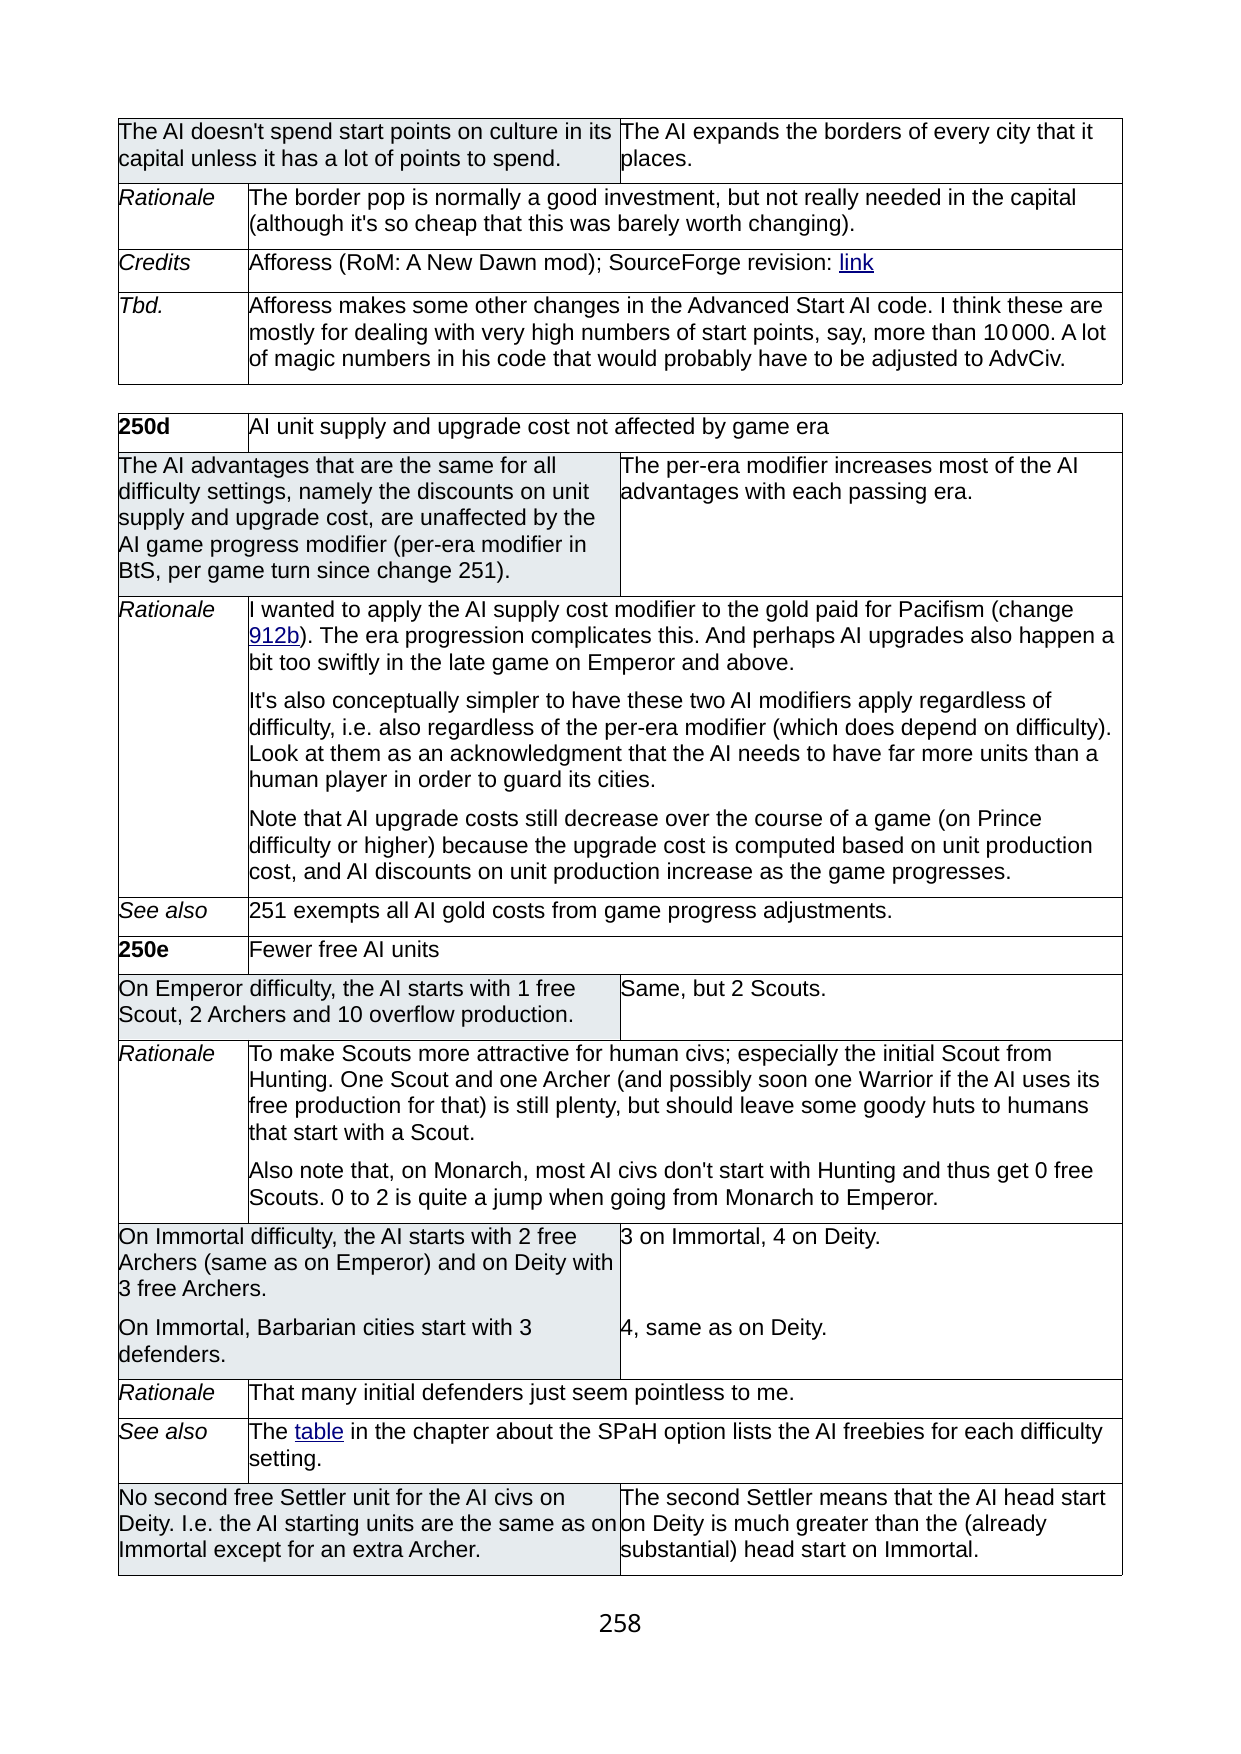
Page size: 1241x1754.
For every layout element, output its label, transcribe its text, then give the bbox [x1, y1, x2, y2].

table_header 250d [119, 414, 248, 452]
table_cell Rationale [119, 597, 248, 897]
table_cell On Immortal difficulty, the AI starts with 2 free Archers (same as on Emperor) and on Deity with 3 free Archers. On Immortal, Barbarian cities start with 3 defenders. [119, 1224, 620, 1379]
table_cell That many initial defenders just seem pointless to me. [249, 1380, 1122, 1418]
table_cell The AI expands the borders of every city that it places. [621, 119, 1122, 183]
table_cell No second free Settler unit for the AI civs on Deity. I.e. the AI starting units are the same as on Immortal except for an extra Archer. [119, 1484, 620, 1575]
table_cell To make Scouts more attractive for human civs; especially the initial Scout from Hunting. One Scout and one Archer (and possibly soon one Warrior if the AI uses its free production for that) is still plenty, but should leave some goody huts to humans that start with a Scout. Also note that, on Monarch, most AI civs don't start with Hunting and thus get 0 free Scouts. 0 to 2 is quite a jump when going from Monarch to Emperor. [249, 1041, 1122, 1223]
table_cell Credits [119, 250, 248, 292]
table_cell Same, but 2 Scouts. [621, 975, 1122, 1039]
table_cell Rationale [119, 184, 248, 248]
table_header AI unit supply and upgrade cost not affected by game era [249, 414, 1122, 452]
table_cell Rationale [119, 1380, 248, 1418]
table_cell See also [119, 898, 248, 936]
table_cell Afforess (RoM: A New Dawn mod); SourceForge revision: link [249, 250, 1122, 292]
table_cell The border pop is normally a good investment, but not really needed in the capital (although it's so cheap that this was barely worth changing). [249, 184, 1122, 248]
table_cell I wanted to apply the AI supply cost modifier to the gold paid for Pacifism (change 912b). The era progression complicates this. And perhaps AI upgrades also happen a bit too swiftly in the late game on Emperor and above. It's also conceptually simpler to have these two AI modifiers apply regardless of difficulty, i.e. also regardless of the per-era modifier (which does depend on difficulty). Look at them as an acknowledgment that the AI needs to have far more units than a human player in order to guard its cities. Note that AI upgrade costs still decrease over the course of a game (on Prince difficulty or higher) because the upgrade cost is computed based on unit production cost, and AI discounts on unit production increase as the game progresses. [249, 597, 1122, 897]
table_cell Fewer free AI units [249, 937, 1122, 974]
table_cell The table in the chapter about the SPaH option lists the AI freebies for each difficulty setting. [249, 1419, 1122, 1483]
table_cell Rationale [119, 1041, 248, 1223]
table_cell Afforess makes some other changes in the Advanced Start AI code. I think these are mostly for dealing with very high numbers of start points, say, more than 10 000. A lot of magic numbers in his code that would probably have to be adjusted to AdvCiv. [249, 293, 1122, 384]
table_cell Tbd. [119, 293, 248, 384]
table_cell The AI advantages that are the same for all difficulty settings, namely the discounts on unit supply and upgrade cost, are unaffected by the AI game progress modifier (per-era modifier in BtS, per game turn since change 251). [119, 453, 620, 596]
table_cell 250e [119, 937, 248, 974]
table_cell See also [119, 1419, 248, 1483]
table_cell On Emperor difficulty, the AI starts with 1 free Scout, 2 Archers and 10 overflow production. [119, 975, 620, 1039]
table_cell 251 exempts all AI gold costs from game progress adjustments. [249, 898, 1122, 936]
table_cell The AI doesn't spend start points on culture in its capital unless it has a lot of points to spend. [119, 119, 620, 183]
table_cell The per-era modifier increases most of the AI advantages with each passing era. [621, 453, 1122, 596]
table_cell 3 on Immortal, 4 on Deity. 4, same as on Deity. [621, 1224, 1122, 1379]
table_cell The second Settler means that the AI head start on Deity is much greater than the (already substantial) head start on Immortal. [621, 1484, 1122, 1575]
